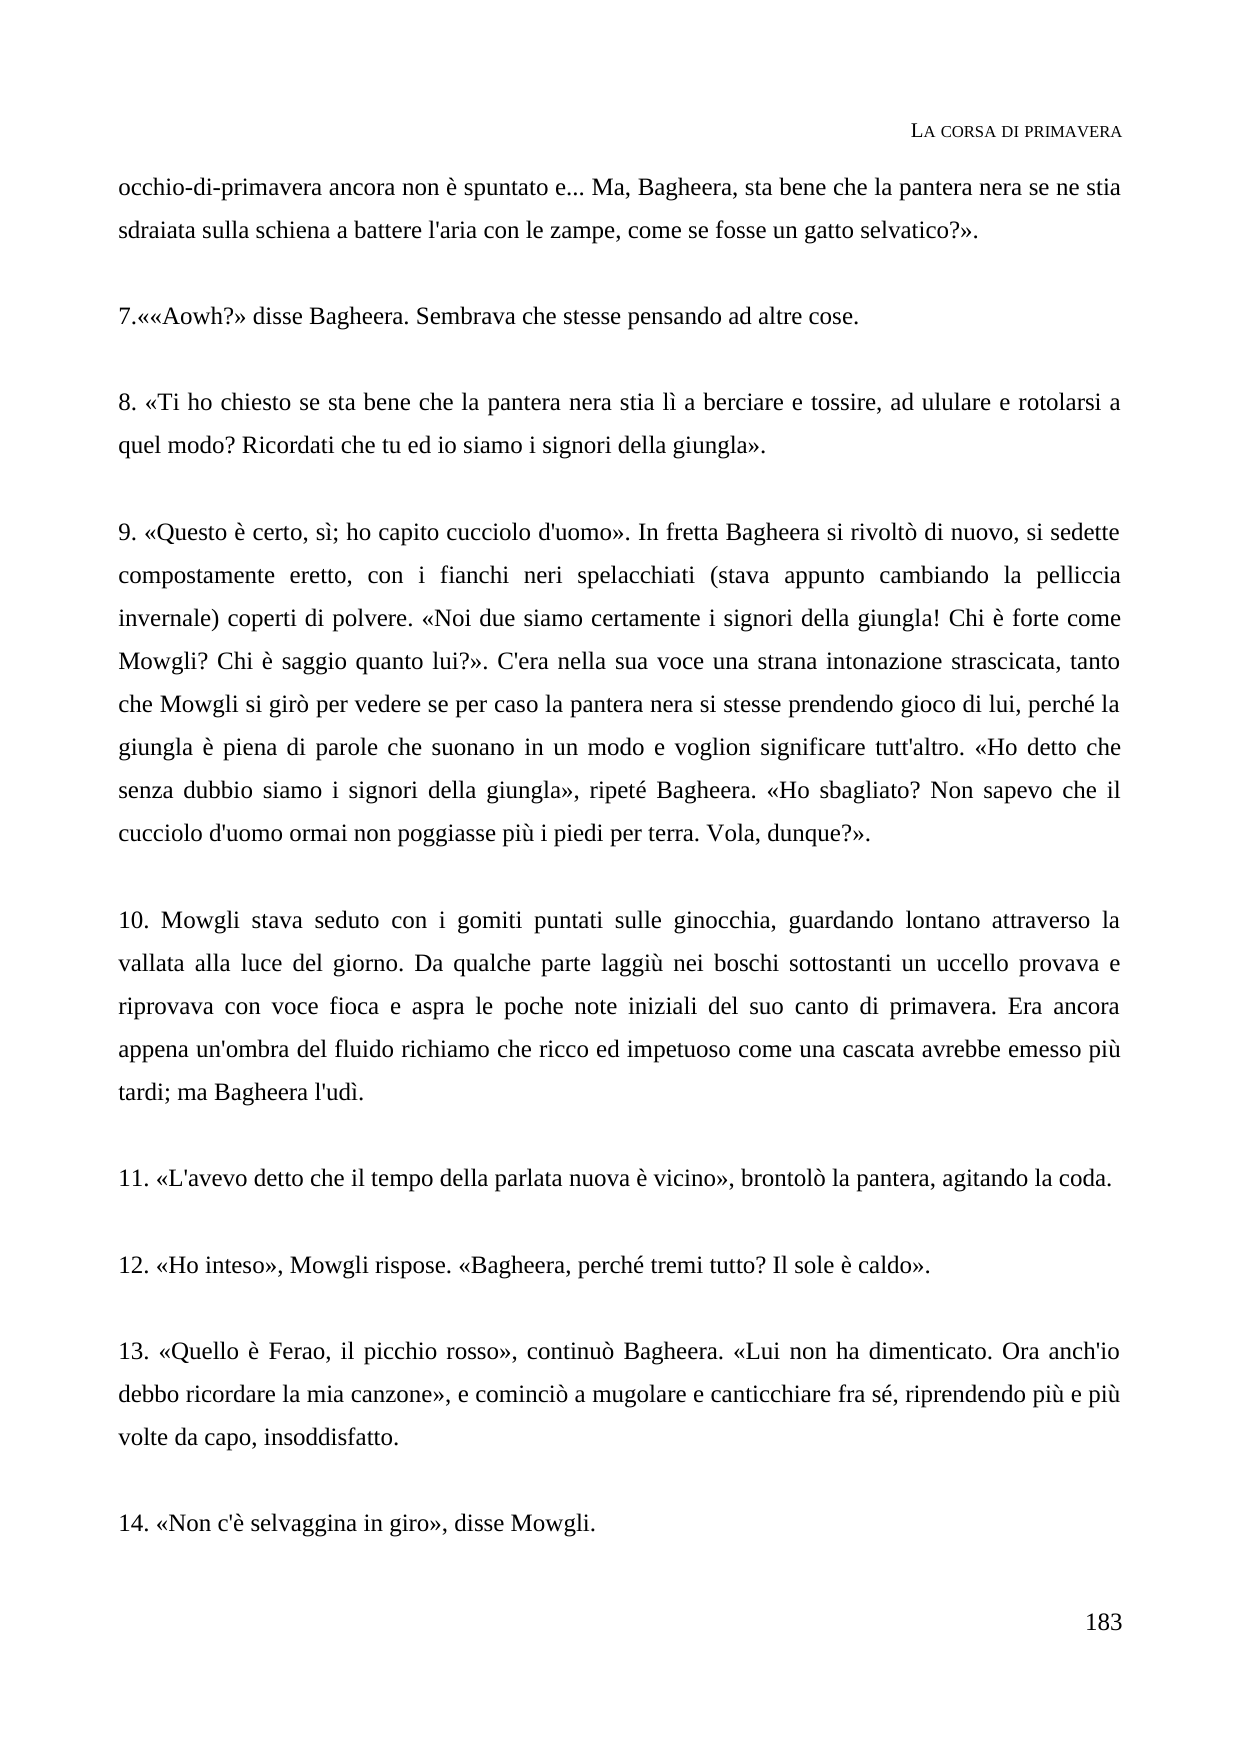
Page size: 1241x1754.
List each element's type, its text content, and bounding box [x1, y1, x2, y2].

text 13. «Quello è Ferao, il picchio rosso», continuò Bagheera. «Lui non ha dimenticato. Ora anch'io debbo ricordare la mia canzone», e cominciò a mugolare e canticchiare fra sé, riprendendo più e più volte da capo, insoddisfatto. [118, 1336, 1122, 1451]
text 9. «Questo è certo, sì; ho capito cucciolo d'uomo». In fretta Bagheera si rivoltò di nuovo, si sedette compostamente eretto, con i fianchi neri spelacchiati (stava appunto cambiando la pelliccia invernale) coperti di polvere. «Noi due siamo certamente i signori della giungla! Chi è forte come Mowgli? Chi è saggio quanto lui?». C'era nella sua voce una strana intonazione strascicata, tanto che Mowgli si girò per vedere se per caso la pantera nera si stesse prendendo gioco di lui, perché la giungla è piena di parole che suonano in un modo e voglion significare tutt'altro. «Ho detto che senza dubbio siamo i signori della giungla», ripeté Bagheera. «Ho sbagliato? Non sapevo che il cucciolo d'uomo ormai non poggiasse più i piedi per terra. Vola, dunque?». [118, 517, 1122, 847]
text 12. «Ho inteso», Mowgli rispose. «Bagheera, perché tremi tutto? Il sole è caldo». [118, 1250, 1122, 1278]
text 7.««Aowh?» disse Bagheera. Sembrava che stesse pensando ad altre cose. [118, 301, 1122, 330]
text occhio-di-primavera ancora non è spuntato e... Ma, Bagheera, sta bene che la pantera nera se ne stia sdraiata sulla schiena a battere l'aria con le zampe, come se fosse un gatto selvatico?». [118, 172, 1122, 243]
text 10. Mowgli stava seduto con i gomiti puntati sulle ginocchia, guardando lontano attraverso la vallata alla luce del giorno. Da qualche parte laggiù nei boschi sottostanti un uccello provava e riprovava con voce fioca e aspra le poche note iniziali del suo canto di primavera. Era ancora appena un'ombra del fluido richiamo che ricco ed impetuoso come una cascata avrebbe emesso più tardi; ma Bagheera l'udì. [118, 905, 1122, 1106]
text 14. «Non c'è selvaggina in giro», disse Mowgli. [118, 1508, 1122, 1537]
text 8. «Ti ho chiesto se sta bene che la pantera nera stia lì a berciare e tossire, ad ululare e rotolarsi a quel modo? Ricordati che tu ed io siamo i signori della giungla». [118, 387, 1122, 459]
text 11. «L'avevo detto che il tempo della parlata nuova è vicino», brontolò la pantera, agitando la coda. [118, 1163, 1122, 1192]
